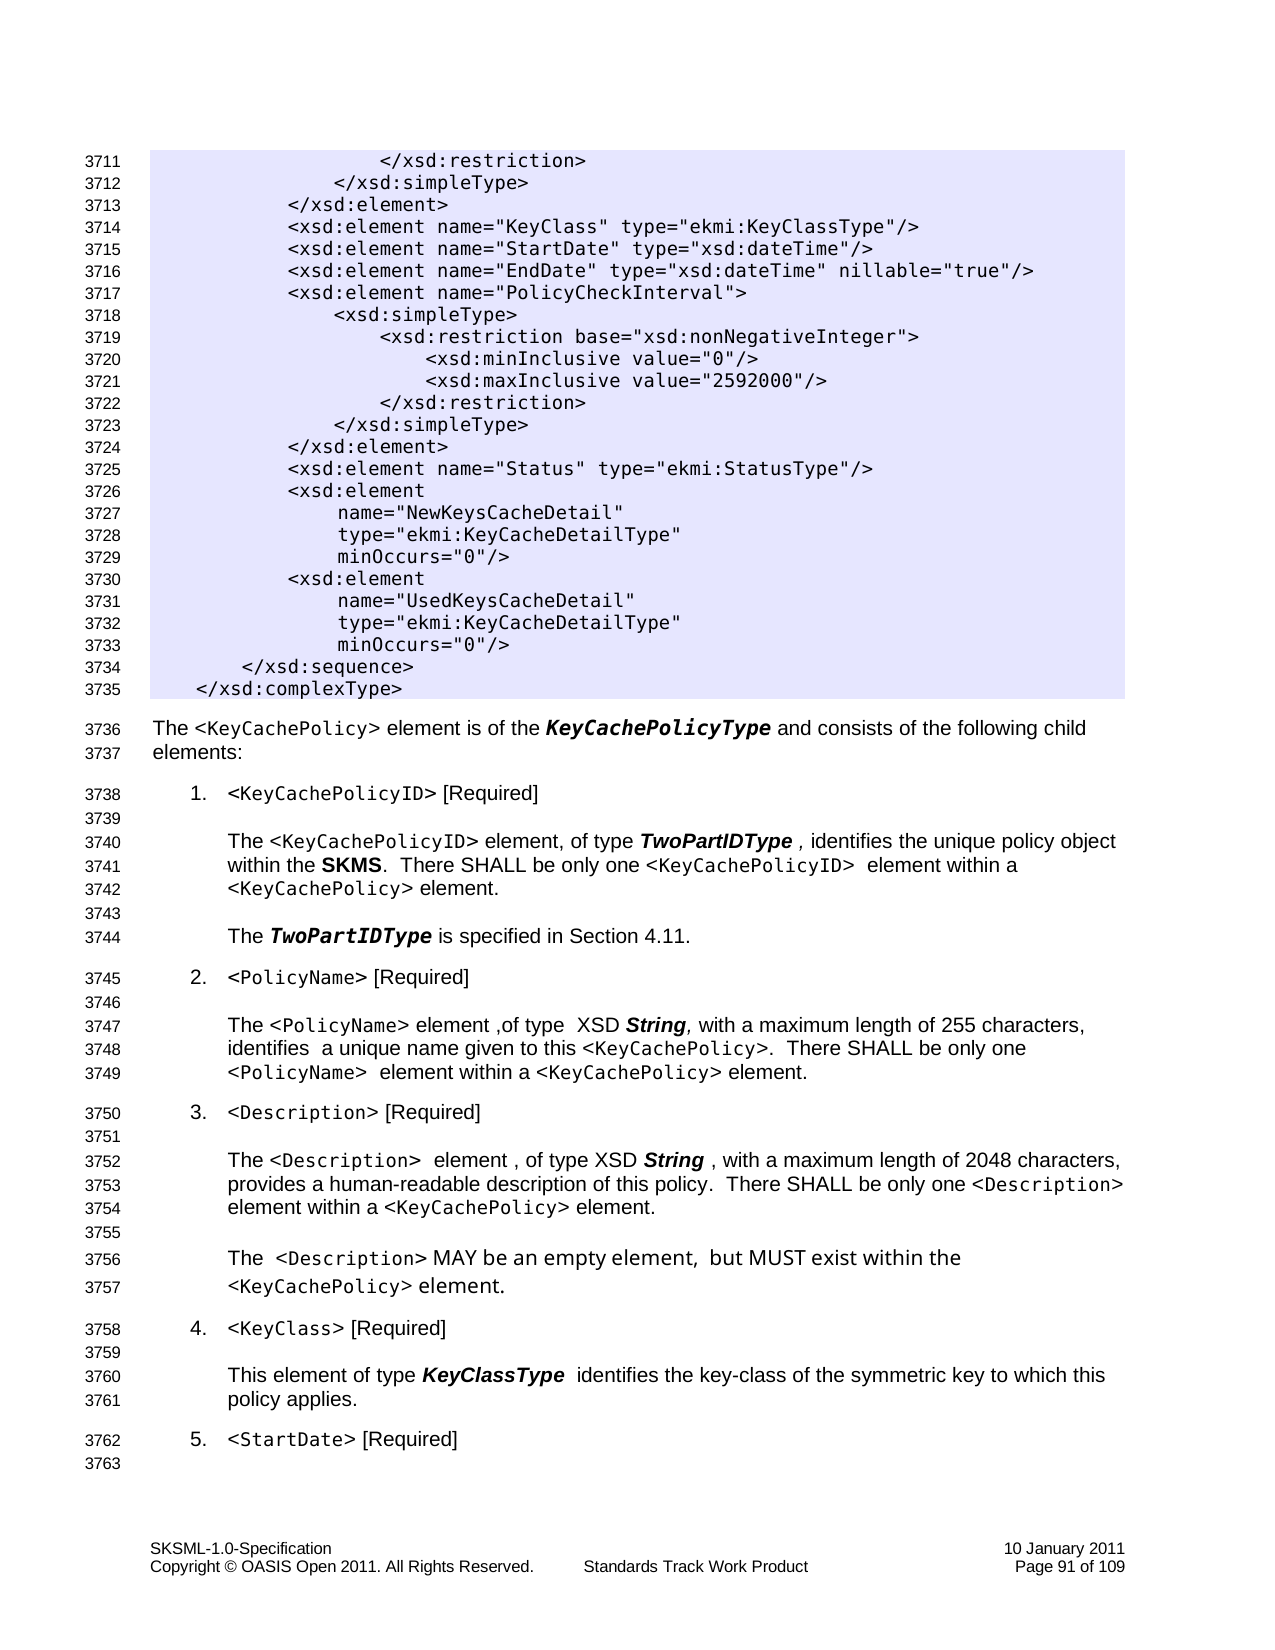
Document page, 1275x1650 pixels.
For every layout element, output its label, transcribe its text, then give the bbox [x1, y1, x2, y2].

list <Description> [Required] The <Description> element , of type XSD String , with a maximum length of 2048 characters, provides a human-readable description of this policy. There SHALL be only one <Description> element within a <KeyCachePolicy> element. The <Description> MAY be an empty element, but MUST exist within the <KeyCachePolicy> element. [190, 1100, 1125, 1300]
list <KeyClass> [Required] This element of type KeyClassType identifies the key-class of the symmetric key to which this policy applies. [190, 1316, 1125, 1411]
text </xsd:restriction> </xsd:simpleType> </xsd:element> <xsd:element name="KeyClass" type="ekmi:KeyClassType"/> <xsd:element name="StartDate" type="xsd:dateTime"/> <xsd:element name="EndDate" type="xsd:dateTime" nillable="true"/> <xsd:element name="PolicyCheckInterval"> <xsd:simpleType> <xsd:restriction base="xsd:nonNegativeInteger"> <xsd:minInclusive value="0"/> <xsd:maxInclusive value="2592000"/> </xsd:restriction> </xsd:simpleType> </xsd:element> <xsd:element name="Status" type="ekmi:StatusType"/> <xsd:element name="NewKeysCacheDetail" type="ekmi:KeyCacheDetailType" minOccurs="0"/> <xsd:element name="UsedKeysCacheDetail" type="ekmi:KeyCacheDetailType" minOccurs="0"/> </xsd:sequence> </xsd:complexType> [150, 150, 1125, 699]
text The <KeyCachePolicy> element is of the KeyCachePolicyType and consists of the following child elements: [152, 716, 1125, 764]
list <StartDate> [Required] [190, 1427, 1125, 1474]
list <PolicyName> [Required] The <PolicyName> element ,of type XSD String, with a maximum length of 255 characters, identifies a unique name given to this <KeyCachePolicy>. There SHALL be only one <PolicyName> element within a <KeyCachePolicy> element. [190, 965, 1125, 1084]
list <KeyCachePolicyID> [Required] The <KeyCachePolicyID> element, of type TwoPartIDType , identifies the unique policy object within the SKMS. There SHALL be only one <KeyCachePolicyID> element within a <KeyCachePolicy> element. The TwoPartIDType is specified in Section 4.11. [190, 781, 1125, 948]
